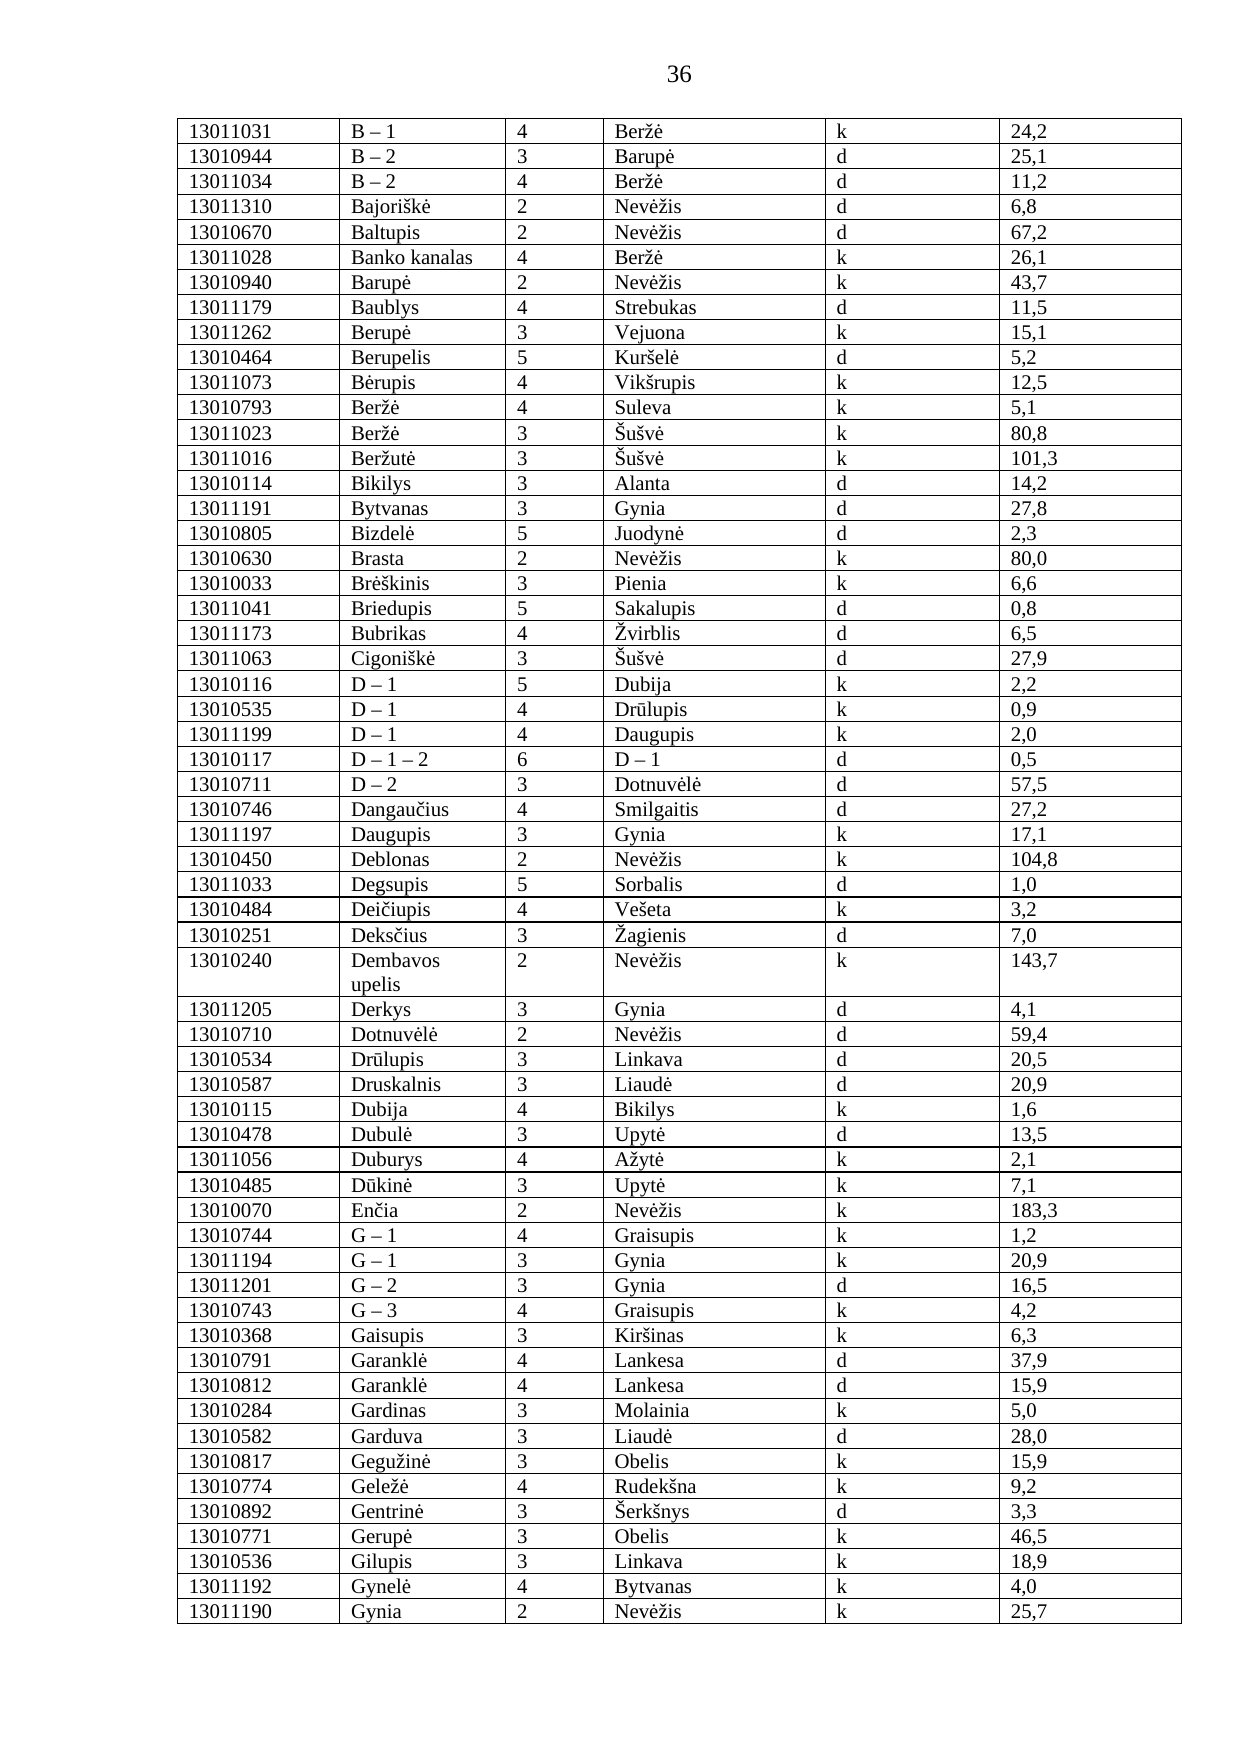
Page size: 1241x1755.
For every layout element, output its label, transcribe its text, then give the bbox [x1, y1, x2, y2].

table_cell 13011205 [178, 997, 339, 1021]
table_cell 27,2 [1000, 797, 1181, 821]
table_cell Baltupis [340, 220, 505, 244]
table_cell 13010582 [178, 1424, 339, 1448]
table_cell Obelis [604, 1449, 825, 1473]
table_cell k [826, 245, 999, 269]
table_cell Kiršinas [604, 1323, 825, 1347]
table_cell Upytė [604, 1122, 825, 1146]
table_cell 15,9 [1000, 1449, 1181, 1473]
table_cell d [826, 1373, 999, 1397]
table_cell Nevėžis [604, 1022, 825, 1046]
table_cell 3 [506, 1323, 603, 1347]
table_cell 25,1 [1000, 144, 1181, 168]
table_cell 13011190 [178, 1599, 339, 1623]
table_cell Sorbalis [604, 872, 825, 896]
table_cell Brasta [340, 546, 505, 570]
table_cell d [826, 646, 999, 670]
table_cell 0,5 [1000, 747, 1181, 771]
table_cell d [826, 997, 999, 1021]
table_cell Geležė [340, 1474, 505, 1498]
table_cell 13010116 [178, 671, 339, 696]
table_cell d [826, 1424, 999, 1448]
table_cell 13010630 [178, 546, 339, 570]
table_cell k [826, 1097, 999, 1121]
table_cell 5 [506, 521, 603, 545]
table_cell 13011073 [178, 370, 339, 394]
table_cell k [826, 270, 999, 294]
table_cell 5,2 [1000, 345, 1181, 369]
table_cell 2,3 [1000, 521, 1181, 545]
table_cell 4,2 [1000, 1298, 1181, 1322]
table_cell 3 [506, 1173, 603, 1197]
table_cell Beržė [340, 420, 505, 444]
table_cell k [826, 671, 999, 696]
table_cell Cigoniškė [340, 646, 505, 670]
table_cell 5 [506, 596, 603, 620]
table_cell 13010710 [178, 1022, 339, 1046]
table_cell Daugupis [604, 722, 825, 746]
table_cell 6,5 [1000, 621, 1181, 645]
table_cell Gaisupis [340, 1323, 505, 1347]
table_cell 11,5 [1000, 295, 1181, 319]
table_cell 16,5 [1000, 1273, 1181, 1297]
table_cell Rudekšna [604, 1474, 825, 1498]
table_cell 3 [506, 1072, 603, 1096]
table_cell 13011197 [178, 822, 339, 846]
table_cell 4 [506, 169, 603, 193]
table_cell 3 [506, 420, 603, 444]
table_cell 4 [506, 1223, 603, 1247]
table_cell k [826, 697, 999, 721]
table_cell Bikilys [340, 471, 505, 495]
table_cell 13010368 [178, 1323, 339, 1347]
table_cell Linkava [604, 1549, 825, 1573]
table_cell Gynia [604, 822, 825, 846]
table_cell 13010812 [178, 1373, 339, 1397]
table_cell 2 [506, 847, 603, 871]
table_cell d [826, 521, 999, 545]
table_cell 6,3 [1000, 1323, 1181, 1347]
table_cell G – 2 [340, 1273, 505, 1297]
table_cell 13011199 [178, 722, 339, 746]
table_cell k [826, 1524, 999, 1548]
table_cell Deičiupis [340, 898, 505, 921]
table_cell d [826, 1047, 999, 1071]
table_cell D – 1 – 2 [340, 747, 505, 771]
table_cell D – 1 [340, 697, 505, 721]
table_cell 14,2 [1000, 471, 1181, 495]
table_cell 3 [506, 1549, 603, 1573]
table_cell 24,2 [1000, 119, 1181, 143]
table_cell Brėškinis [340, 571, 505, 595]
table_cell Daugupis [340, 822, 505, 846]
table_cell 2 [506, 220, 603, 244]
table_cell 4 [506, 1474, 603, 1498]
table_cell d [826, 923, 999, 947]
table_cell d [826, 144, 999, 168]
table_cell 13010892 [178, 1499, 339, 1523]
table_cell Liaudė [604, 1424, 825, 1448]
table_cell Kuršelė [604, 345, 825, 369]
table_cell 13011034 [178, 169, 339, 193]
table_cell Pienia [604, 571, 825, 595]
table_cell 4 [506, 119, 603, 143]
table_cell 4,1 [1000, 997, 1181, 1021]
table_cell Dūkinė [340, 1173, 505, 1197]
table_cell 13010251 [178, 923, 339, 947]
table_cell 13010484 [178, 898, 339, 921]
table_cell d [826, 195, 999, 218]
table_cell Gilupis [340, 1549, 505, 1573]
table_cell G – 3 [340, 1298, 505, 1322]
table_cell 13011028 [178, 245, 339, 269]
table_cell 43,7 [1000, 270, 1181, 294]
table_cell 13010793 [178, 395, 339, 419]
table_cell 4 [506, 1574, 603, 1598]
table_cell 20,5 [1000, 1047, 1181, 1071]
table_cell 3 [506, 1248, 603, 1272]
table_cell D – 1 [340, 722, 505, 746]
table_cell 13010114 [178, 471, 339, 495]
table_cell 13011201 [178, 1273, 339, 1297]
table_cell Beržutė [340, 446, 505, 469]
table_cell 13010478 [178, 1122, 339, 1146]
table_cell Šušvė [604, 446, 825, 469]
table_cell 13010535 [178, 697, 339, 721]
table_cell Gentrinė [340, 1499, 505, 1523]
table_cell 4 [506, 395, 603, 419]
table_cell 80,0 [1000, 546, 1181, 570]
table_cell k [826, 571, 999, 595]
table_cell 183,3 [1000, 1198, 1181, 1222]
table_cell 3 [506, 496, 603, 520]
table_cell Bytvanas [340, 496, 505, 520]
table_cell 1,2 [1000, 1223, 1181, 1247]
table_cell 13010944 [178, 144, 339, 168]
table_cell 2 [506, 270, 603, 294]
table_cell 4 [506, 1097, 603, 1121]
table_cell Graisupis [604, 1223, 825, 1247]
table_cell 13011191 [178, 496, 339, 520]
table_cell 4 [506, 295, 603, 319]
table_cell Graisupis [604, 1298, 825, 1322]
table_cell d [826, 169, 999, 193]
table_cell Nevėžis [604, 270, 825, 294]
table_cell 20,9 [1000, 1072, 1181, 1096]
table_cell 13010746 [178, 797, 339, 821]
table_cell 57,5 [1000, 772, 1181, 796]
table_cell D – 1 [604, 747, 825, 771]
table_cell B – 1 [340, 119, 505, 143]
table_cell Šušvė [604, 646, 825, 670]
table_cell 13010805 [178, 521, 339, 545]
table_cell 4 [506, 1298, 603, 1322]
table_cell d [826, 496, 999, 520]
table_cell Beržė [604, 119, 825, 143]
table_cell k [826, 1223, 999, 1247]
table_cell d [826, 1122, 999, 1146]
table_cell Gardinas [340, 1399, 505, 1422]
table_cell Suleva [604, 395, 825, 419]
table_cell 17,1 [1000, 822, 1181, 846]
table_cell 0,9 [1000, 697, 1181, 721]
table_cell 4 [506, 1348, 603, 1372]
table_cell Bizdelė [340, 521, 505, 545]
table_cell Baublys [340, 295, 505, 319]
table_cell Gynia [604, 997, 825, 1021]
table_cell k [826, 1449, 999, 1473]
table_cell 13010670 [178, 220, 339, 244]
table_cell Gynia [604, 1248, 825, 1272]
table_cell Vejuona [604, 320, 825, 344]
table_cell Drūlupis [340, 1047, 505, 1071]
table_cell Obelis [604, 1524, 825, 1548]
table_cell 13010240 [178, 948, 339, 996]
table_cell k [826, 1474, 999, 1498]
table_cell 5,0 [1000, 1399, 1181, 1422]
table_cell 2 [506, 948, 603, 996]
table_cell 2 [506, 1022, 603, 1046]
table_cell Garanklė [340, 1373, 505, 1397]
table_cell Bajoriškė [340, 195, 505, 218]
table_cell 4 [506, 621, 603, 645]
table_cell 13011173 [178, 621, 339, 645]
table_cell 9,2 [1000, 1474, 1181, 1498]
table_cell d [826, 772, 999, 796]
table_cell 3 [506, 923, 603, 947]
table_cell 3 [506, 1449, 603, 1473]
table_cell 3 [506, 144, 603, 168]
table_cell 13010791 [178, 1348, 339, 1372]
table_cell 13011023 [178, 420, 339, 444]
table_cell d [826, 345, 999, 369]
table_cell 26,1 [1000, 245, 1181, 269]
table_cell Degsupis [340, 872, 505, 896]
table_cell Duburys [340, 1148, 505, 1171]
table_cell 13010711 [178, 772, 339, 796]
table_cell 5 [506, 872, 603, 896]
table_cell d [826, 220, 999, 244]
table_cell 3 [506, 646, 603, 670]
table_cell 13010536 [178, 1549, 339, 1573]
table_cell k [826, 1599, 999, 1623]
table_cell 143,7 [1000, 948, 1181, 996]
table_cell 4 [506, 722, 603, 746]
table_cell 13011179 [178, 295, 339, 319]
table_cell k [826, 1173, 999, 1197]
table_cell 18,9 [1000, 1549, 1181, 1573]
table_cell Enčia [340, 1198, 505, 1222]
table_cell 2 [506, 1198, 603, 1222]
table_cell d [826, 1348, 999, 1372]
table_cell Berupė [340, 320, 505, 344]
table_cell 4 [506, 898, 603, 921]
table_cell Šerkšnys [604, 1499, 825, 1523]
table_cell 3,2 [1000, 898, 1181, 921]
table_cell Gynia [340, 1599, 505, 1623]
table_cell Beržė [340, 395, 505, 419]
table_cell k [826, 395, 999, 419]
table_cell k [826, 1549, 999, 1573]
table_cell 4,0 [1000, 1574, 1181, 1598]
table_cell Strebukas [604, 295, 825, 319]
table_cell Dembavos upelis [340, 948, 505, 996]
table_cell Bubrikas [340, 621, 505, 645]
table_cell 67,2 [1000, 220, 1181, 244]
table_cell Barupė [604, 144, 825, 168]
table_cell k [826, 1574, 999, 1598]
table_cell 3 [506, 772, 603, 796]
table_cell k [826, 1248, 999, 1272]
table_cell 37,9 [1000, 1348, 1181, 1372]
table_cell 4 [506, 697, 603, 721]
table_cell Bytvanas [604, 1574, 825, 1598]
table_cell 13010464 [178, 345, 339, 369]
table_cell 3 [506, 1499, 603, 1523]
table_cell 59,4 [1000, 1022, 1181, 1046]
table_cell Nevėžis [604, 1198, 825, 1222]
table_cell d [826, 295, 999, 319]
table_cell 15,9 [1000, 1373, 1181, 1397]
table_cell Lankesa [604, 1348, 825, 1372]
table_cell 3 [506, 571, 603, 595]
table_cell 25,7 [1000, 1599, 1181, 1623]
table_cell 3 [506, 1424, 603, 1448]
table_cell Lankesa [604, 1373, 825, 1397]
table_cell D – 1 [340, 671, 505, 696]
table_cell Gynia [604, 1273, 825, 1297]
table_cell 2,1 [1000, 1148, 1181, 1171]
table_cell Molainia [604, 1399, 825, 1422]
table_cell Drūlupis [604, 697, 825, 721]
table_cell k [826, 370, 999, 394]
table_cell 7,1 [1000, 1173, 1181, 1197]
table_cell Gegužinė [340, 1449, 505, 1473]
table_cell Banko kanalas [340, 245, 505, 269]
table_cell D – 2 [340, 772, 505, 796]
table_cell 13011016 [178, 446, 339, 469]
table_cell Druskalnis [340, 1072, 505, 1096]
table_cell Nevėžis [604, 847, 825, 871]
table_cell 13011033 [178, 872, 339, 896]
table_cell Garduva [340, 1424, 505, 1448]
table_cell 13011194 [178, 1248, 339, 1272]
table_cell 13011041 [178, 596, 339, 620]
table_cell 2,2 [1000, 671, 1181, 696]
table_cell 13010284 [178, 1399, 339, 1422]
table_cell 13011056 [178, 1148, 339, 1171]
table_cell Beržė [604, 169, 825, 193]
table_cell 15,1 [1000, 320, 1181, 344]
table_cell 13010117 [178, 747, 339, 771]
table_cell 13010940 [178, 270, 339, 294]
table_cell B – 2 [340, 144, 505, 168]
table_cell Bikilys [604, 1097, 825, 1121]
table_cell Garanklė [340, 1348, 505, 1372]
table_cell Nevėžis [604, 220, 825, 244]
table_cell d [826, 621, 999, 645]
table_cell 13010744 [178, 1223, 339, 1247]
table_cell 27,9 [1000, 646, 1181, 670]
table_cell Dotnuvėlė [340, 1022, 505, 1046]
table_cell 5 [506, 345, 603, 369]
table_cell 13011310 [178, 195, 339, 218]
table_cell 27,8 [1000, 496, 1181, 520]
table_cell B – 2 [340, 169, 505, 193]
table_cell k [826, 420, 999, 444]
table_cell 7,0 [1000, 923, 1181, 947]
table_cell Deksčius [340, 923, 505, 947]
table_cell Nevėžis [604, 546, 825, 570]
table_cell 6 [506, 747, 603, 771]
table_cell k [826, 119, 999, 143]
table_cell Dotnuvėlė [604, 772, 825, 796]
table_cell Dangaučius [340, 797, 505, 821]
table_cell Beržė [604, 245, 825, 269]
table_cell Barupė [340, 270, 505, 294]
table_cell 3 [506, 446, 603, 469]
table_cell 2 [506, 546, 603, 570]
table_cell Žagienis [604, 923, 825, 947]
table_cell 3 [506, 822, 603, 846]
table_cell 4 [506, 797, 603, 821]
table_cell 13010115 [178, 1097, 339, 1121]
table_cell 13011192 [178, 1574, 339, 1598]
table_cell d [826, 872, 999, 896]
table_cell Gynelė [340, 1574, 505, 1598]
table_cell d [826, 1273, 999, 1297]
table_cell 5 [506, 671, 603, 696]
table_cell k [826, 1399, 999, 1422]
table_cell Gynia [604, 496, 825, 520]
table_cell 28,0 [1000, 1424, 1181, 1448]
table_cell k [826, 1323, 999, 1347]
table_cell 3 [506, 1524, 603, 1548]
table_cell 3,3 [1000, 1499, 1181, 1523]
table_cell 13011063 [178, 646, 339, 670]
table_cell Dubulė [340, 1122, 505, 1146]
table_cell 4 [506, 1148, 603, 1171]
table_cell Linkava [604, 1047, 825, 1071]
table_cell k [826, 446, 999, 469]
table_cell Briedupis [340, 596, 505, 620]
table_cell 12,5 [1000, 370, 1181, 394]
table_cell 3 [506, 320, 603, 344]
table_cell 13010774 [178, 1474, 339, 1498]
table_cell d [826, 596, 999, 620]
table_cell Juodynė [604, 521, 825, 545]
table_cell Dubija [604, 671, 825, 696]
table_cell Deblonas [340, 847, 505, 871]
table_cell Dubija [340, 1097, 505, 1121]
table_cell Nevėžis [604, 948, 825, 996]
table_cell 6,8 [1000, 195, 1181, 218]
table_cell 13010817 [178, 1449, 339, 1473]
table_cell Derkys [340, 997, 505, 1021]
table_cell 3 [506, 471, 603, 495]
table_cell Nevėžis [604, 195, 825, 218]
table_cell k [826, 948, 999, 996]
table_cell Smilgaitis [604, 797, 825, 821]
table_cell 13010534 [178, 1047, 339, 1071]
table_cell k [826, 847, 999, 871]
table_cell 46,5 [1000, 1524, 1181, 1548]
table_cell 3 [506, 1399, 603, 1422]
table_cell d [826, 1072, 999, 1096]
table_cell 104,8 [1000, 847, 1181, 871]
table_cell 13010587 [178, 1072, 339, 1096]
table_cell 3 [506, 1122, 603, 1146]
table_cell 13010485 [178, 1173, 339, 1197]
table_cell 11,2 [1000, 169, 1181, 193]
table_cell k [826, 1148, 999, 1171]
table_cell Liaudė [604, 1072, 825, 1096]
table_cell 20,9 [1000, 1248, 1181, 1272]
table_cell 101,3 [1000, 446, 1181, 469]
table_cell 4 [506, 370, 603, 394]
table_cell 1,6 [1000, 1097, 1181, 1121]
table_cell Gerupė [340, 1524, 505, 1548]
table_cell Ažytė [604, 1148, 825, 1171]
table_cell Berupelis [340, 345, 505, 369]
table_cell k [826, 320, 999, 344]
table_cell 4 [506, 1373, 603, 1397]
table_cell Vikšrupis [604, 370, 825, 394]
table_cell k [826, 898, 999, 921]
table_cell 13,5 [1000, 1122, 1181, 1146]
table_cell 13010070 [178, 1198, 339, 1222]
table_cell d [826, 747, 999, 771]
table_cell k [826, 822, 999, 846]
table_cell 13010033 [178, 571, 339, 595]
table_cell 80,8 [1000, 420, 1181, 444]
table_cell 13011262 [178, 320, 339, 344]
table_cell 0,8 [1000, 596, 1181, 620]
table_cell d [826, 1022, 999, 1046]
table_cell k [826, 546, 999, 570]
table_cell 5,1 [1000, 395, 1181, 419]
table_cell G – 1 [340, 1248, 505, 1272]
table_cell Šušvė [604, 420, 825, 444]
table_cell 3 [506, 1273, 603, 1297]
table_cell 3 [506, 1047, 603, 1071]
table_cell 3 [506, 997, 603, 1021]
table_cell 2 [506, 1599, 603, 1623]
table_cell 2 [506, 195, 603, 218]
table_cell k [826, 722, 999, 746]
table_cell 6,6 [1000, 571, 1181, 595]
table_cell 13010771 [178, 1524, 339, 1548]
table_cell 4 [506, 245, 603, 269]
table_cell Žvirblis [604, 621, 825, 645]
table_cell Sakalupis [604, 596, 825, 620]
table_cell 2,0 [1000, 722, 1181, 746]
table_cell Nevėžis [604, 1599, 825, 1623]
table_cell Alanta [604, 471, 825, 495]
table_cell Vešeta [604, 898, 825, 921]
table_cell 13010743 [178, 1298, 339, 1322]
table_cell 13010450 [178, 847, 339, 871]
table_cell k [826, 1298, 999, 1322]
table_cell 1,0 [1000, 872, 1181, 896]
table_cell Upytė [604, 1173, 825, 1197]
table_cell 13011031 [178, 119, 339, 143]
table_cell Bėrupis [340, 370, 505, 394]
table_cell d [826, 797, 999, 821]
table_cell d [826, 471, 999, 495]
table_cell d [826, 1499, 999, 1523]
table_cell k [826, 1198, 999, 1222]
table_cell G – 1 [340, 1223, 505, 1247]
